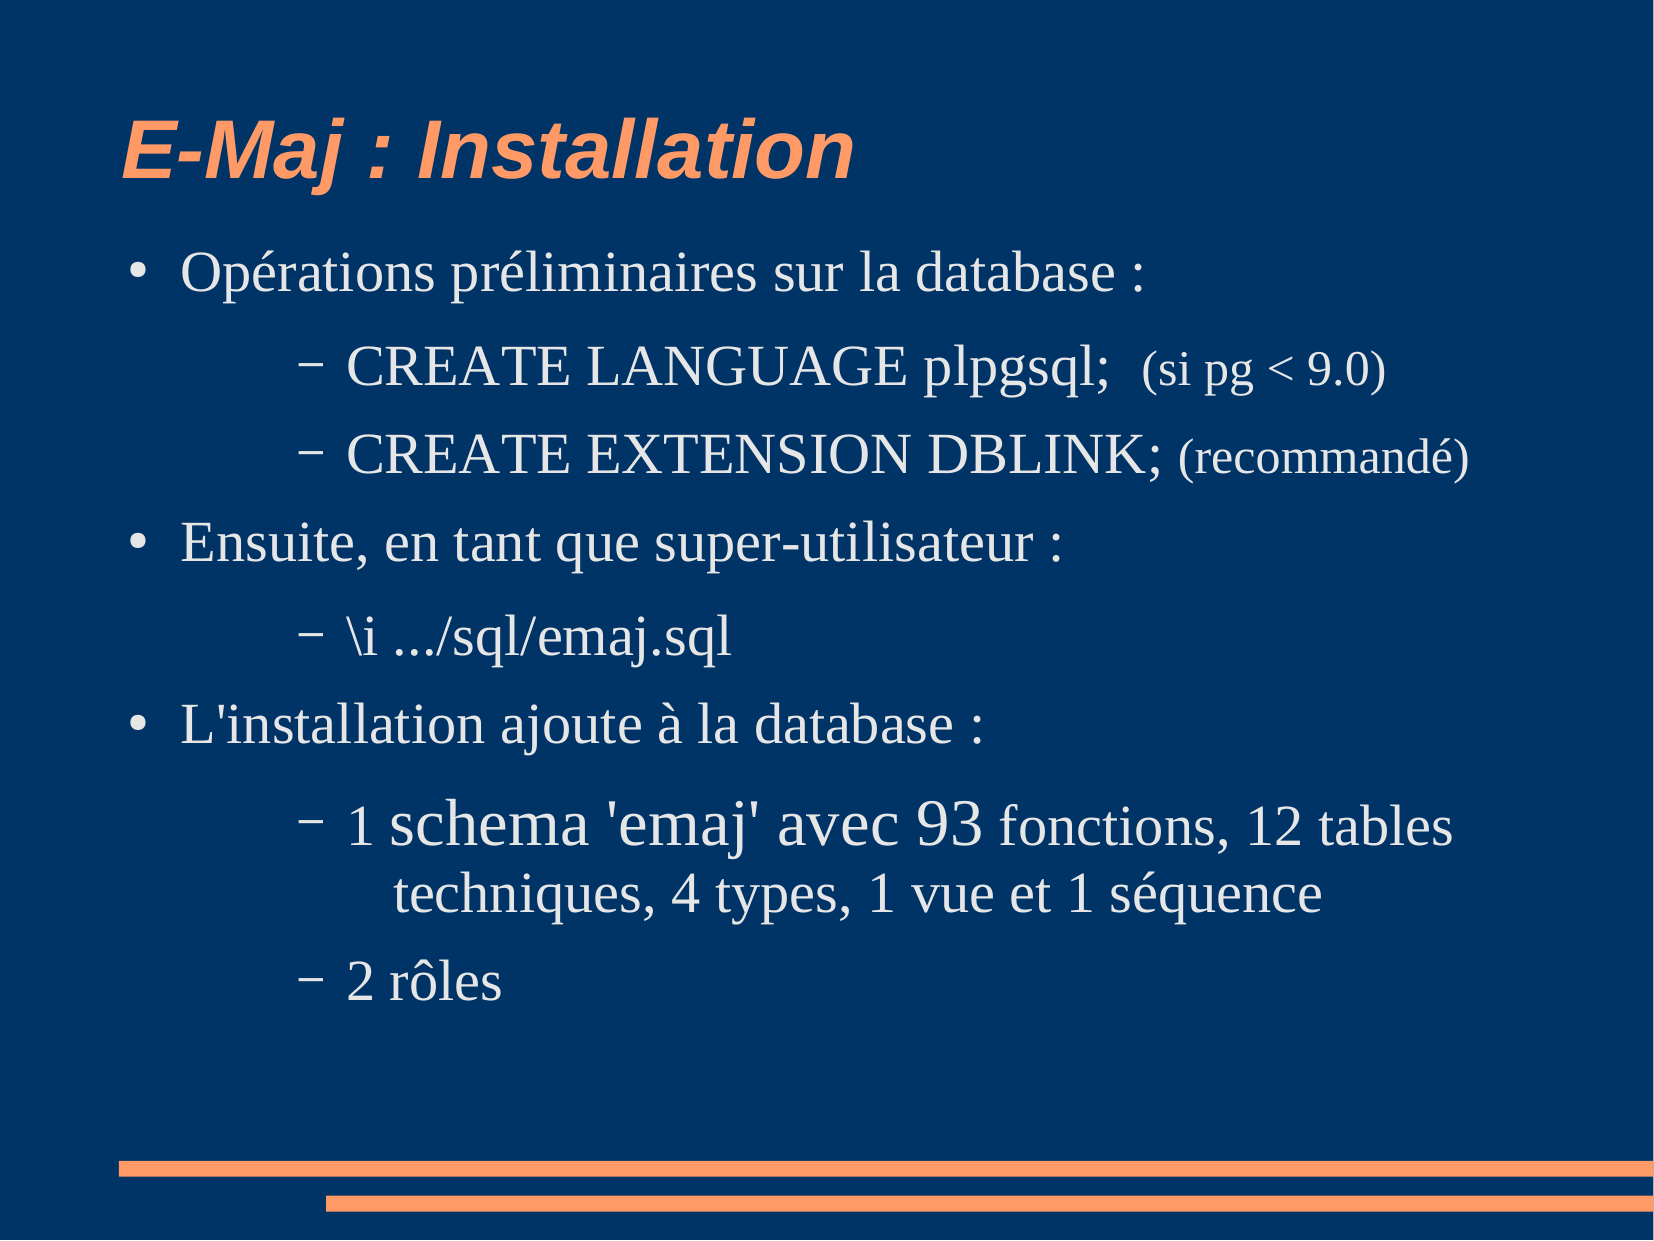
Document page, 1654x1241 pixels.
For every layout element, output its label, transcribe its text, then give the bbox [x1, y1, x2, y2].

list Opérations préliminaires sur la database : CREATE LANGUAGE plpgsql; (si pg < 9.0) CREATE EXTENSION DBLINK; (recommandé) Ensuite, en tant que super-utilisateur : \i .../sql/emaj.sql L'installation ajoute à la database : 1 schema 'emaj' avec 93 fonctions, 12 tables techniques, 4 types, 1 vue et 1 séquence 2 rôles [109, 239, 1549, 1035]
title E-Maj : Installation [121, 53, 1534, 239]
